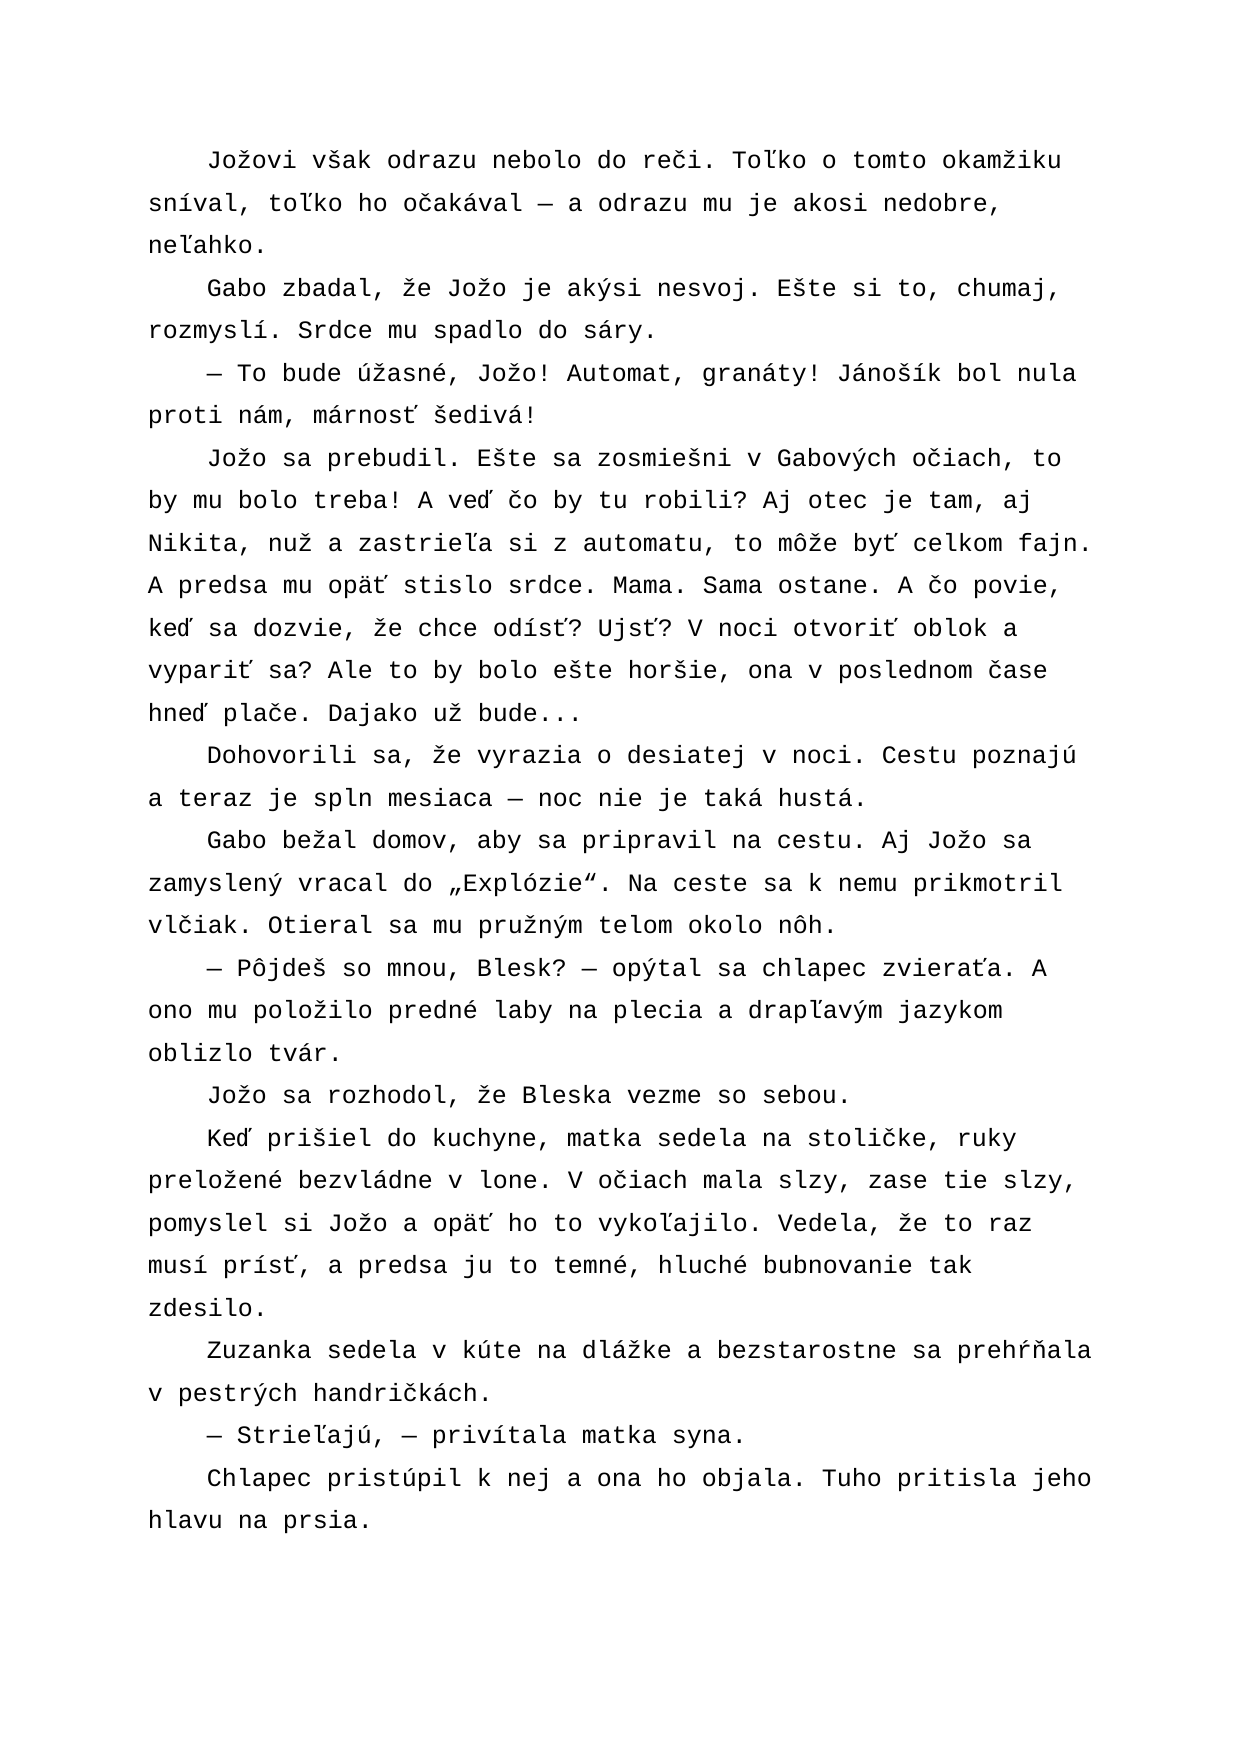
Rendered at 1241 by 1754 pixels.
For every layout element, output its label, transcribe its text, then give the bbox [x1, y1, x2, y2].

text — Strieľajú, — privítala matka syna. [148, 1423, 1093, 1451]
text Zuzanka sedela v kúte na dlážke a bezstarostne sa prehŕňala v pestrých handričkách. [148, 1338, 1093, 1408]
text — Pôjdeš so mnou, Blesk? — opýtal sa chlapec zvieraťa. A ono mu položilo predné laby na plecia a drapľavým jazykom oblizlo tvár. [148, 955, 1093, 1068]
text — To bude úžasné, Jožo! Automat, granáty! Jánošík bol nula proti nám, márnosť šedivá! [148, 360, 1093, 431]
text Gabo bežal domov, aby sa pripravil na cestu. Aj Jožo sa zamyslený vracal do „Explózie“. Na ceste sa k nemu prikmotril vlčiak. Otieral sa mu pružným telom okolo nôh. [148, 828, 1093, 941]
text Keď prišiel do kuchyne, matka sedela na stoličke, ruky preložené bezvládne v lone. V očiach mala slzy, zase tie slzy, pomyslel si Jožo a opäť ho to vykoľajilo. Vedela, že to raz musí prísť, a predsa ju to temné, hluché bubnovanie tak zdesilo. [148, 1125, 1093, 1323]
text Jožo sa prebudil. Ešte sa zosmiešni v Gabových očiach, to by mu bolo treba! A veď čo by tu robili? Aj otec je tam, aj Nikita, nuž a zastrieľa si z automatu, to môže byť celkom fajn. A predsa mu opäť stislo srdce. Mama. Sama ostane. A čo povie, keď sa dozvie, že chce odísť? Ujsť? V noci otvoriť oblok a vypariť sa? Ale to by bolo ešte horšie, ona v poslednom čase hneď plače. Dajako už bude... [148, 445, 1093, 728]
text Chlapec pristúpil k nej a ona ho objala. Tuho pritisla jeho hlavu na prsia. [148, 1465, 1093, 1536]
text Dohovorili sa, že vyrazia o desiatej v noci. Cestu poznajú a teraz je spln mesiaca — noc nie je taká hustá. [148, 743, 1093, 813]
text Gabo zbadal, že Jožo je akýsi nesvoj. Ešte si to, chumaj, rozmyslí. Srdce mu spadlo do sáry. [148, 275, 1093, 346]
text Jožo sa rozhodol, že Bleska vezme so sebou. [148, 1083, 1093, 1111]
text Jožovi však odrazu nebolo do reči. Toľko o tomto okamžiku sníval, toľko ho očakával — a odrazu mu je akosi nedobre, neľahko. [148, 148, 1093, 261]
